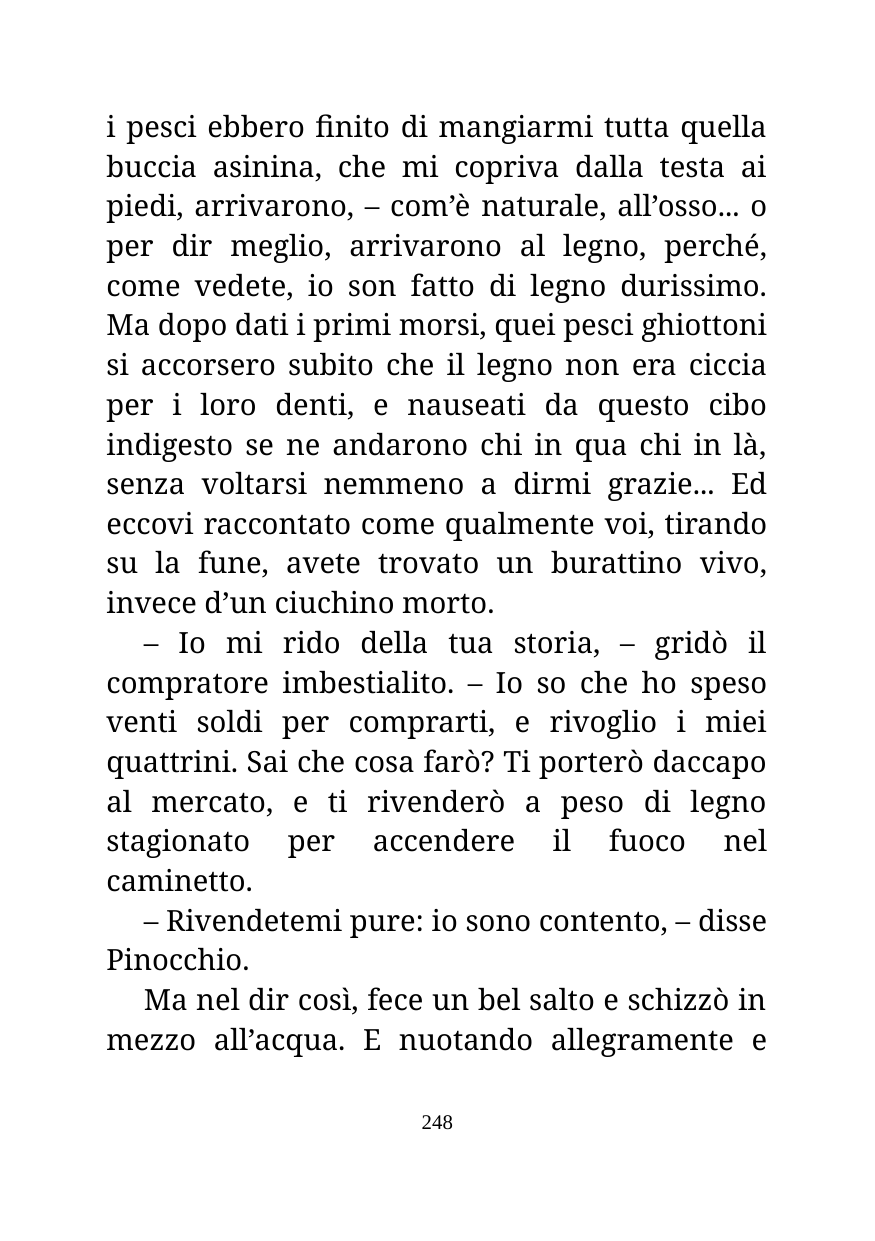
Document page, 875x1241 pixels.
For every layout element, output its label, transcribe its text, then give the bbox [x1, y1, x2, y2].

text – Io mi rido della tua storia, – gridò il compratore imbestialito. – Io so che ho speso venti soldi per comprarti, e rivoglio i miei quattrini. Sai che cosa farò? Ti porterò daccapo al mercato, e ti rivenderò a peso di legno stagionato per accendere il fuoco nel caminetto. [106, 622, 768, 900]
text Ma nel dir così, fece un bel salto e schizzò in mezzo all’acqua. E nuotando allegramente e [106, 979, 768, 1059]
text – Rivendetemi pure: io sono contento, – disse Pinocchio. [106, 900, 768, 979]
text i pesci ebbero finito di mangiarmi tutta quella buccia asinina, che mi copriva dalla testa ai piedi, arrivarono, – com’è naturale, all’osso... o per dir meglio, arrivarono al legno, perché, come vedete, io son fatto di legno durissimo. Ma dopo dati i primi morsi, quei pesci ghiottoni si accorsero subito che il legno non era ciccia per i loro denti, e nauseati da questo cibo indigesto se ne andarono chi in qua chi in là, senza voltarsi nemmeno a dirmi grazie... Ed eccovi raccontato come qualmente voi, tirando su la fune, avete trovato un burattino vivo, invece d’un ciuchino morto. [106, 106, 768, 622]
